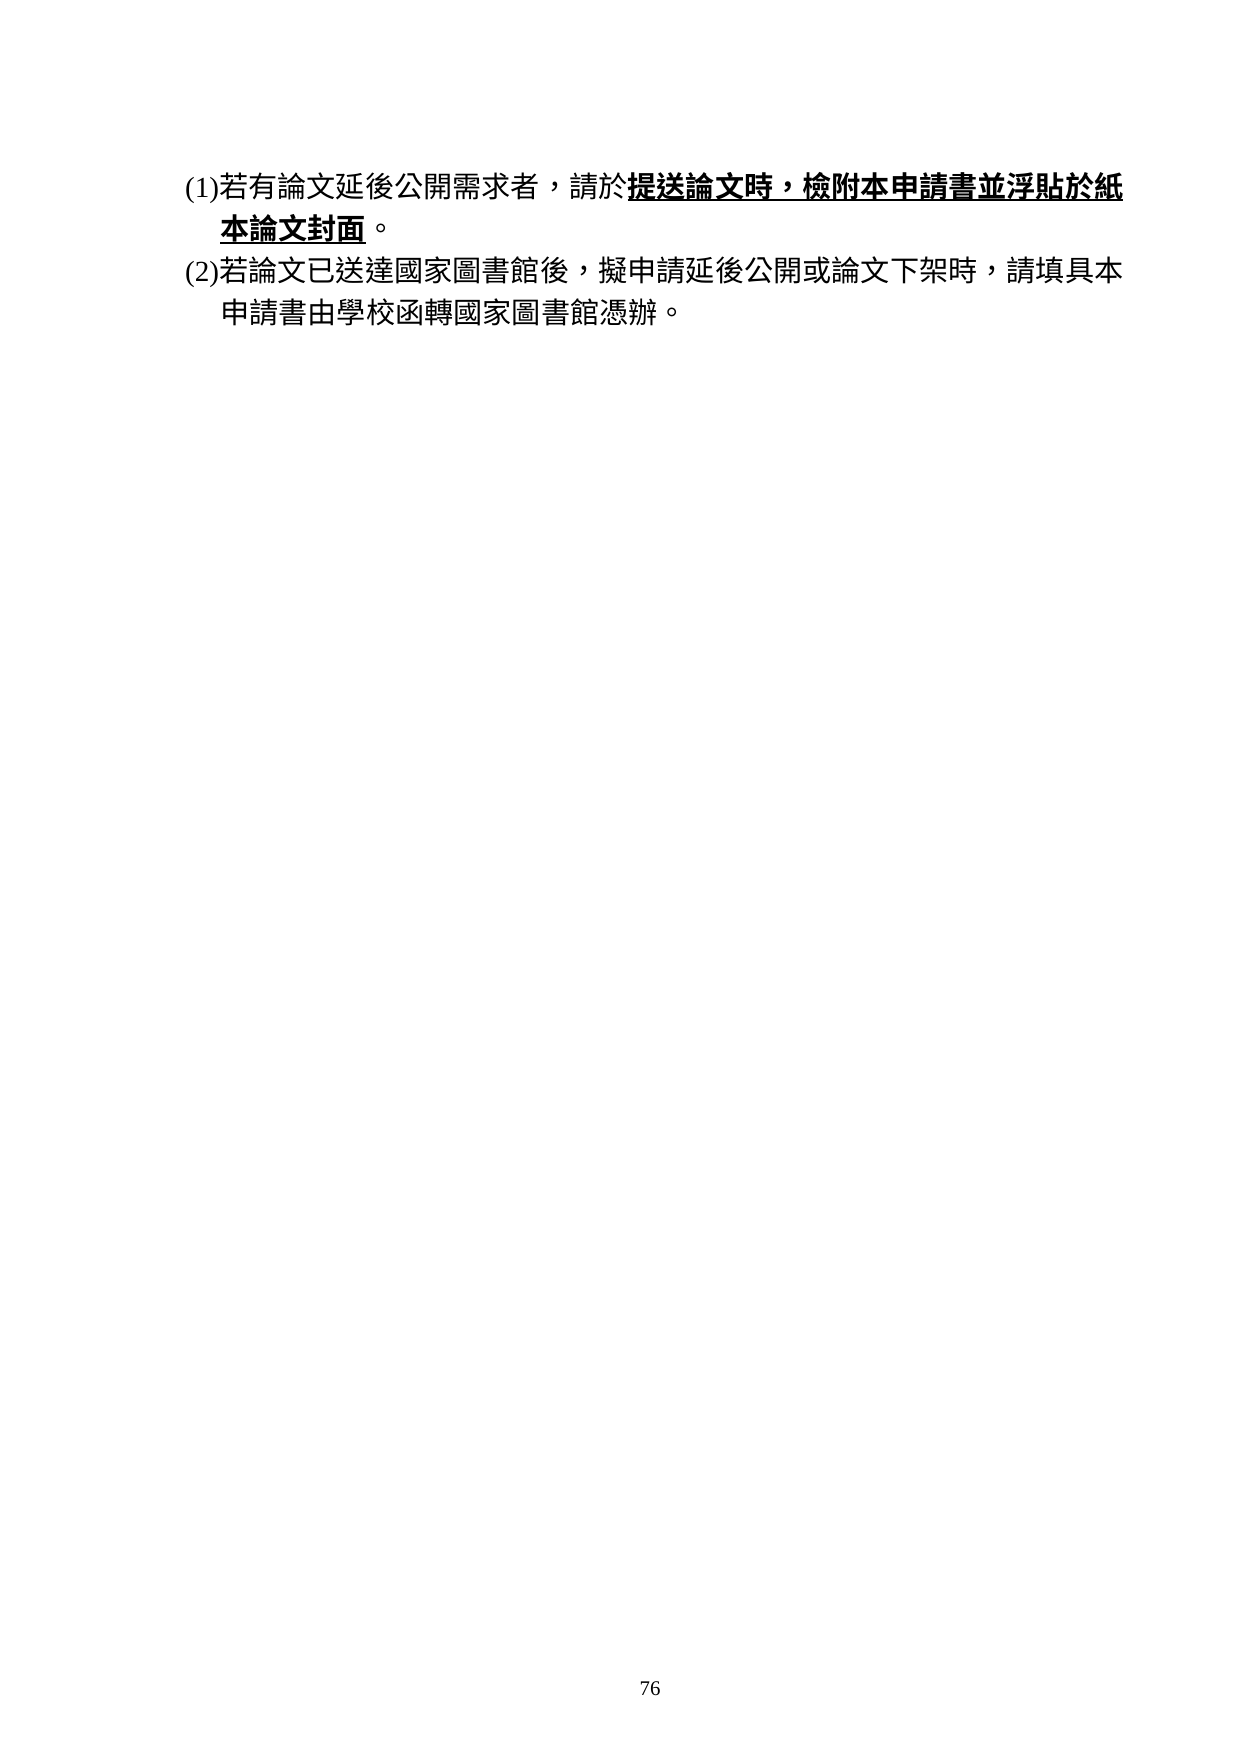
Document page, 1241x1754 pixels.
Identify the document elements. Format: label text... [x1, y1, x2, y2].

text (2)若論文已送達國家圖書館後，擬申請延後公開或論文下架時，請填具本申請書由學校函轉國家圖書館憑辦。 [185, 248, 1152, 332]
text (1)若有論文延後公開需求者，請於提送論文時，檢附本申請書並浮貼於紙本論文封面。 [185, 163, 1152, 248]
